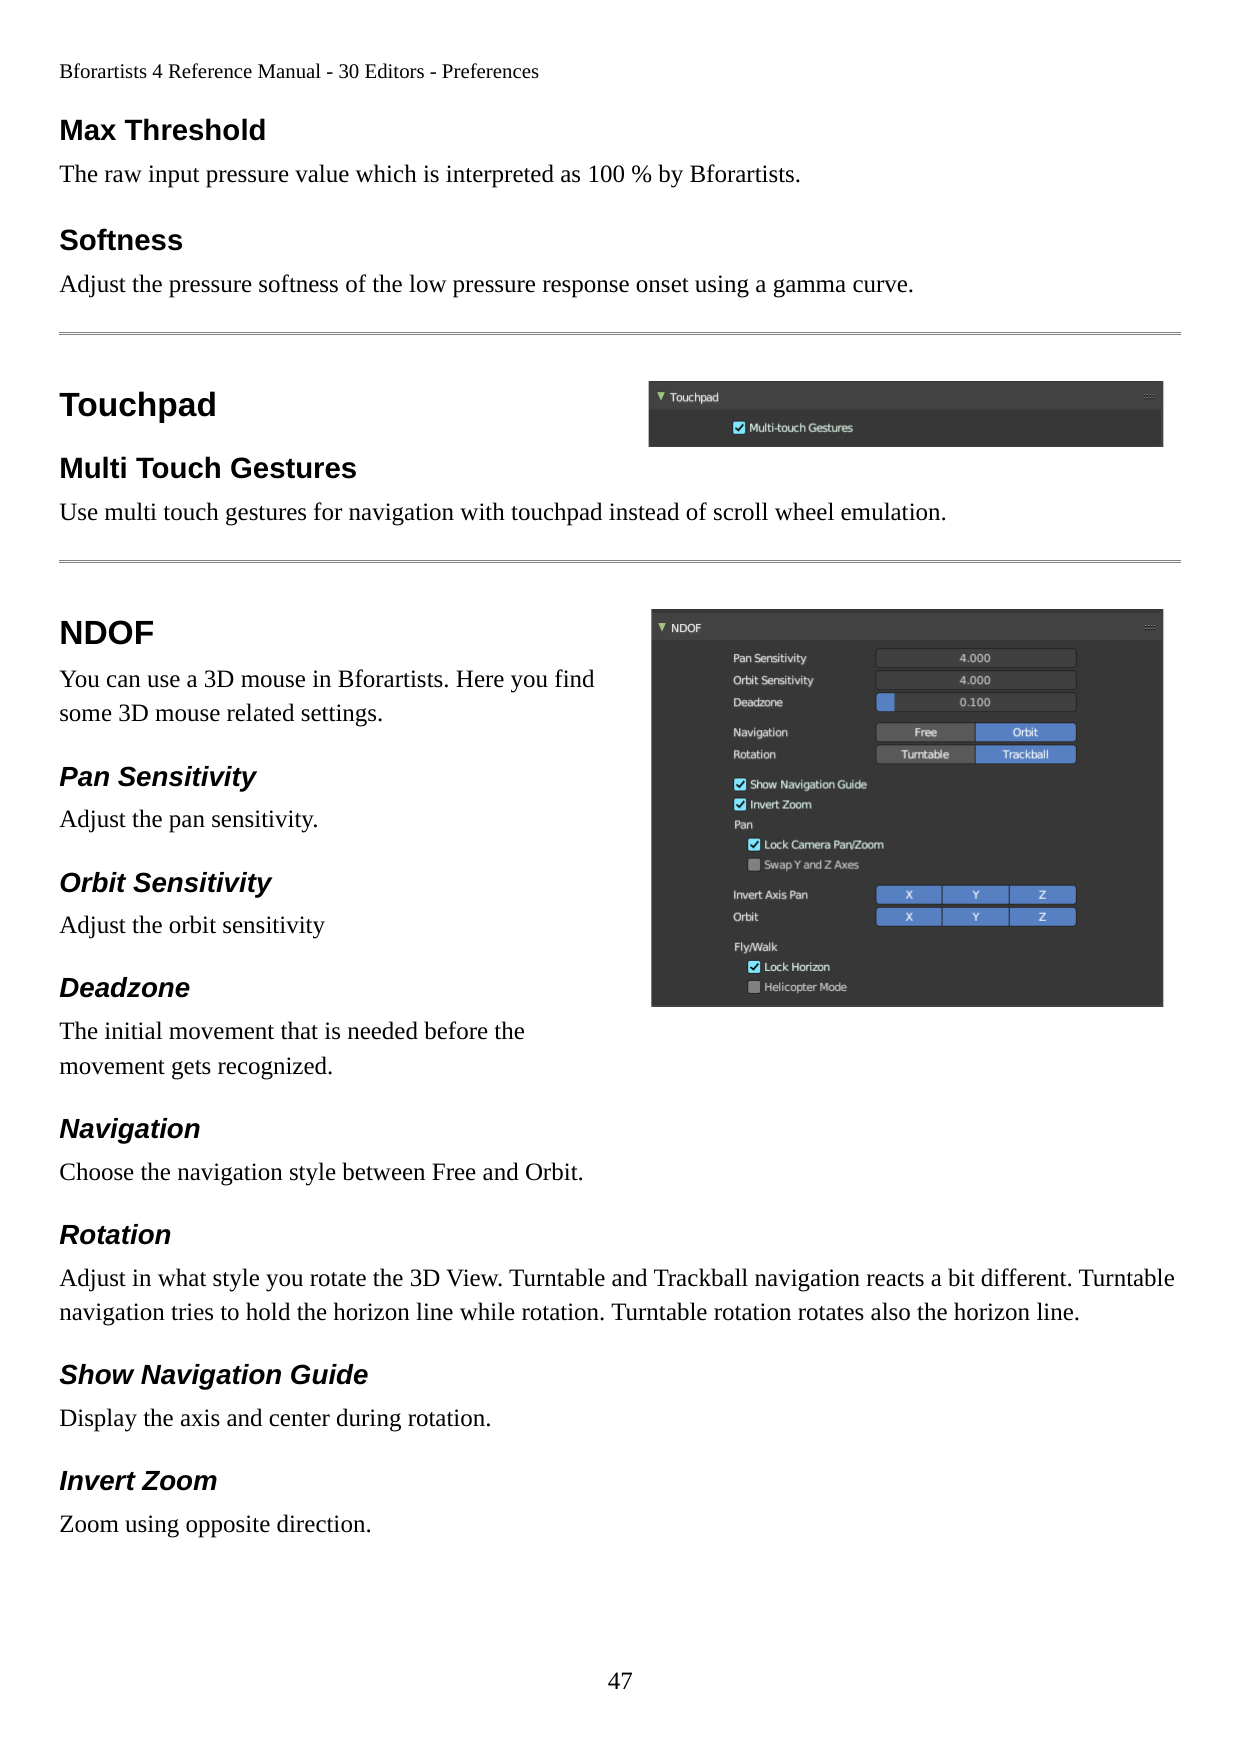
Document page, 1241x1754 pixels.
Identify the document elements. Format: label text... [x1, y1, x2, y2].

subtitle [1164, 385, 1181, 423]
subtitle Max Threshold [59, 113, 1181, 146]
text Adjust the pan sensitivity. [59, 804, 651, 833]
subtitle Show Navigation Guide [59, 1359, 1181, 1391]
subtitle [1164, 866, 1181, 898]
subtitle Multi Touch Gestures [59, 451, 1181, 484]
text Adjust in what style you rotate the 3D View. Turntable and Trackball navigation reacts a bit different. Turntable navigation tries to hold the horizon line while rotation. Turntable rotation rotates also the horizon line. [59, 1263, 1181, 1326]
subtitle Deadzone [59, 972, 651, 1004]
subtitle Pan Sensitivity [59, 760, 651, 792]
subtitle Rotation [59, 1218, 1181, 1250]
text Use multi touch gestures for navigation with touchpad instead of scroll wheel emulation. [59, 497, 1181, 526]
text The initial movement that is needed before the movement gets recognized. [59, 1016, 1181, 1079]
text Zoom using opposite direction. [59, 1509, 1181, 1538]
subtitle Navigation [59, 1112, 1181, 1144]
subtitle Orbit Sensitivity [59, 866, 651, 898]
picture [651, 609, 1164, 1007]
subtitle [1164, 972, 1181, 1004]
text You can use a 3D mouse in Bforartists. Here you find some 3D mouse related settings. [59, 664, 651, 727]
subtitle Touchpad [59, 385, 648, 423]
subtitle [1164, 613, 1181, 651]
text The raw input pressure value which is interpreted as 100 % by Bforartists. [59, 159, 1181, 188]
text Choose the navigation style between Free and Orbit. [59, 1157, 1181, 1185]
picture [648, 381, 1164, 447]
text Adjust the orbit sensitivity [59, 910, 651, 939]
subtitle Invert Zoom [59, 1464, 1181, 1496]
subtitle NDOF [59, 613, 651, 651]
text Adjust the pressure softness of the low pressure response onset using a gamma curve. [59, 269, 1181, 297]
subtitle [1164, 760, 1181, 792]
subtitle Softness [59, 222, 1181, 256]
text Display the axis and center during rotation. [59, 1403, 1181, 1432]
